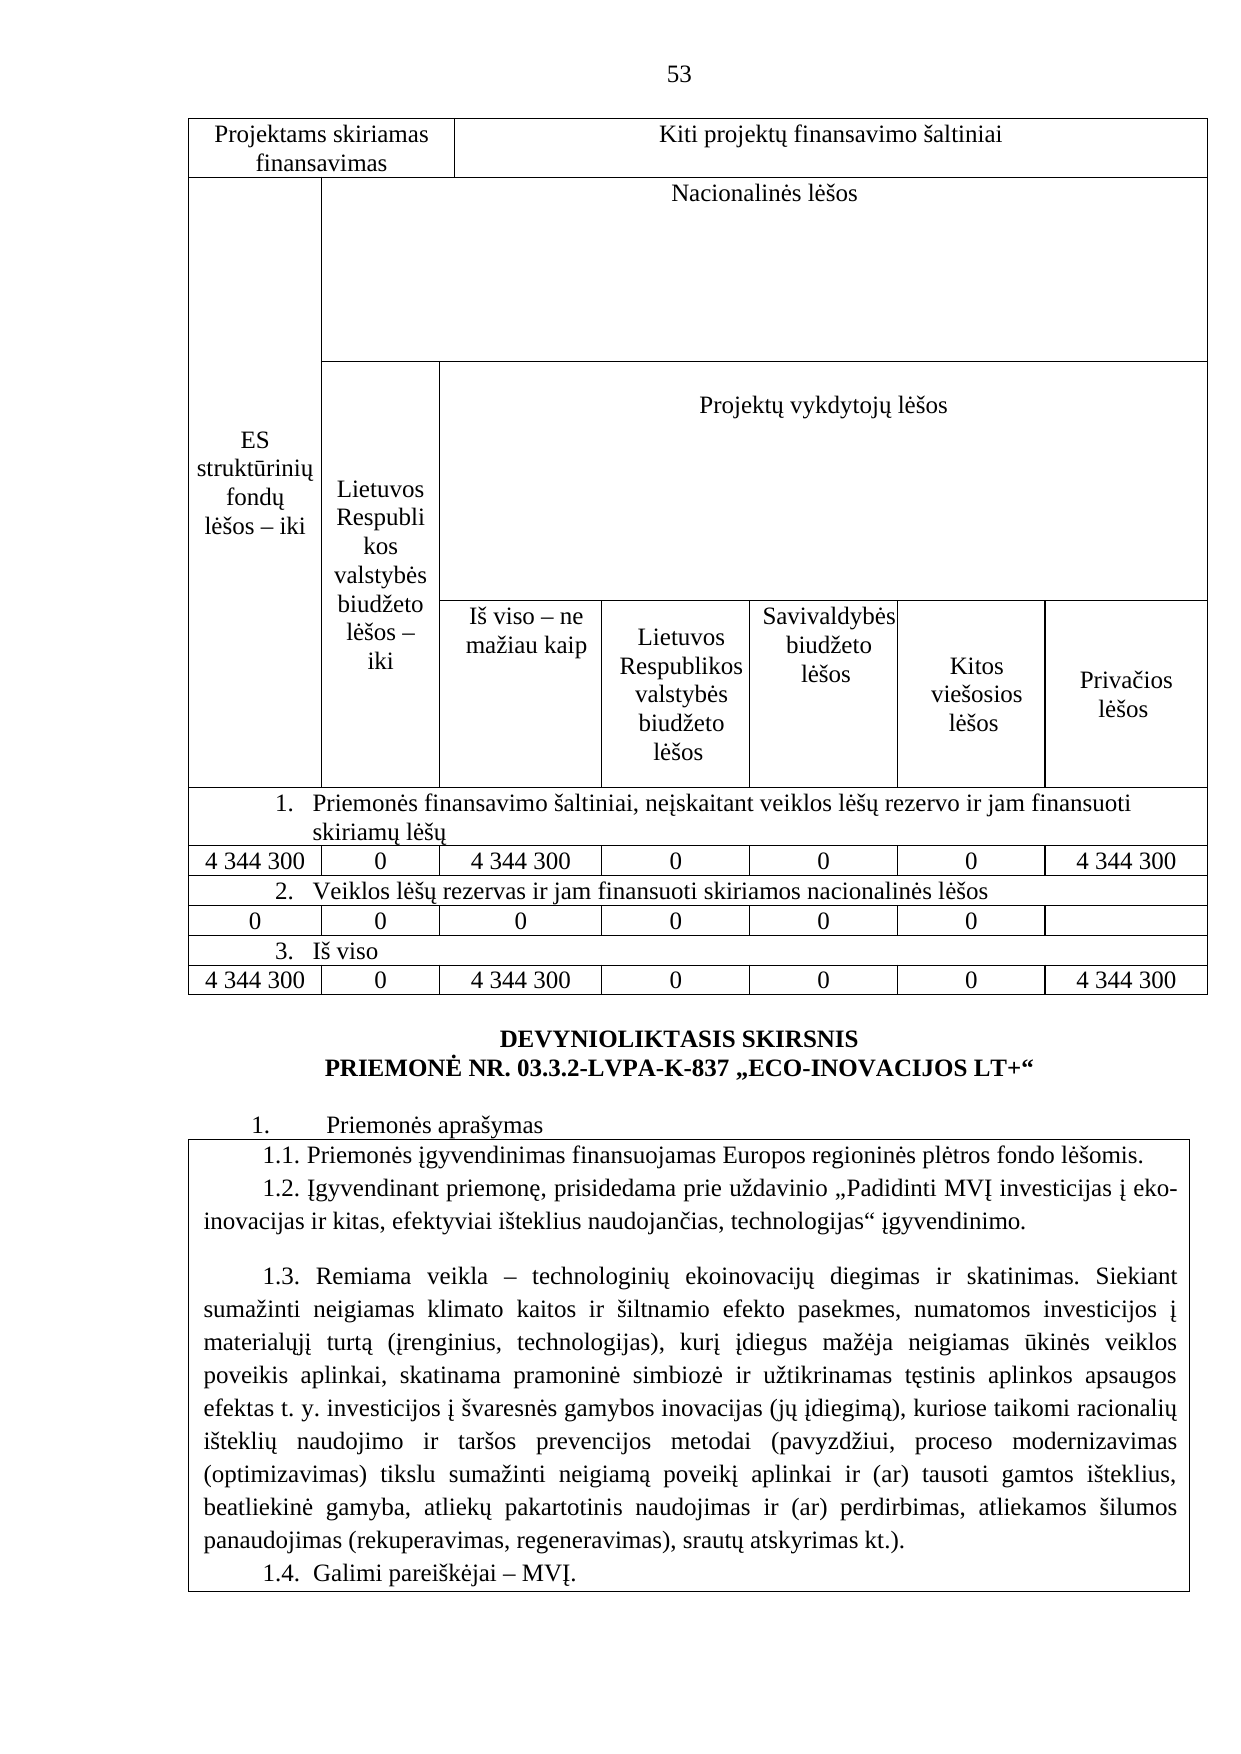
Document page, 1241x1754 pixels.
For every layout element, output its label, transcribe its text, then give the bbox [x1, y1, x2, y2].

table_cell 4 344 300 [189, 966, 321, 994]
table_header Kiti projektų finansavimo šaltiniai [455, 119, 1207, 177]
table_cell 0 [322, 846, 439, 875]
table_cell 4 344 300 [1046, 966, 1207, 994]
table_cell 1.2. Įgyvendinant priemonę, prisidedama prie uždavinio „Padidinti MVĮ investicijas į eko-inovacijas ir kitas, efektyviai išteklius naudojančias, technologijas“ įgyvendinimo. 1.3. Remiama veikla – technologinių ekoinovacijų diegimas ir skatinimas. Siekiant sumažinti neigiamas klimato kaitos ir šiltnamio efekto pasekmes, numatomos investicijos į materialųjį turtą (įrenginius, technologijas), kurį įdiegus mažėja neigiamas ūkinės veiklos poveikis aplinkai, skatinama pramoninė simbiozė ir užtikrinamas tęstinis aplinkos apsaugos efektas t. y. investicijos į švaresnės gamybos inovacijas (jų įdiegimą), kuriose taikomi racionalių išteklių naudojimo ir taršos prevencijos metodai (pavyzdžiui, proceso modernizavimas (optimizavimas) tikslu sumažinti neigiamą poveikį aplinkai ir (ar) tausoti gamtos išteklius, beatliekinė gamyba, atliekų pakartotinis naudojimas ir (ar) perdirbimas, atliekamos šilumos panaudojimas (rekuperavimas, regeneravimas), srautų atskyrimas kt.). [189, 1173, 1189, 1558]
table_cell 4 344 300 [189, 846, 321, 875]
table_cell Projektų vykdytojų lėšos [440, 362, 1207, 600]
table_header Projektams skiriamas finansavimas [189, 119, 454, 177]
table_cell Lietuvos Respublikos valstybės biudžeto lėšos – iki [322, 362, 439, 787]
table_cell 0 [602, 846, 749, 875]
table_cell 1. Priemonės finansavimo šaltiniai, neįskaitant veiklos lėšų rezervo ir jam finansuoti skiriamų lėšų [189, 788, 1207, 845]
text 1. Priemonės aprašymas [251, 1110, 1181, 1139]
table_cell 0 [750, 966, 897, 994]
table_cell Nacionalinės lėšos [322, 178, 1207, 361]
table_cell 0 [189, 906, 321, 935]
table_cell 0 [898, 846, 1044, 875]
table_cell 0 [602, 966, 749, 994]
table_cell 4 344 300 [440, 846, 601, 875]
table_cell 0 [602, 906, 749, 935]
table_cell 0 [898, 906, 1044, 935]
table_cell Savivaldybės biudžeto lėšos [750, 601, 897, 787]
table_cell 0 [440, 906, 601, 935]
table_cell Iš viso – ne mažiau kaip [440, 601, 601, 787]
table_cell 0 [322, 906, 439, 935]
table_cell 1.4. Galimi pareiškėjai – MVĮ. [189, 1558, 1189, 1591]
table_cell Lietuvos Respublikos valstybės biudžeto lėšos [602, 601, 749, 787]
table_cell 0 [322, 966, 439, 994]
table_cell 2. Veiklos lėšų rezervas ir jam finansuoti skiriamos nacionalinės lėšos [189, 876, 1207, 905]
table_header 1.1. Priemonės įgyvendinimas finansuojamas Europos regioninės plėtros fondo lėšomis. [189, 1140, 1189, 1173]
table_cell 4 344 300 [1046, 846, 1207, 875]
table_cell ES struktūrinių fondų lėšos – iki [189, 178, 321, 787]
table_cell Kitos viešosios lėšos [898, 601, 1044, 787]
table_cell 4 344 300 [440, 966, 601, 994]
text DEVYNIOLIKTASIS SKIRSNIS [177, 1024, 1181, 1053]
table_cell 3. Iš viso [189, 936, 1207, 964]
table_cell 0 [750, 906, 897, 935]
table_cell 0 [898, 966, 1044, 994]
table_cell Privačios lėšos [1046, 601, 1207, 787]
table_cell 0 [750, 846, 897, 875]
table_cell [1046, 906, 1207, 935]
text PRIEMONĖ NR. 03.3.2-LVPA-K-837 „ECO-INOVACIJOS LT+“ [177, 1053, 1181, 1082]
